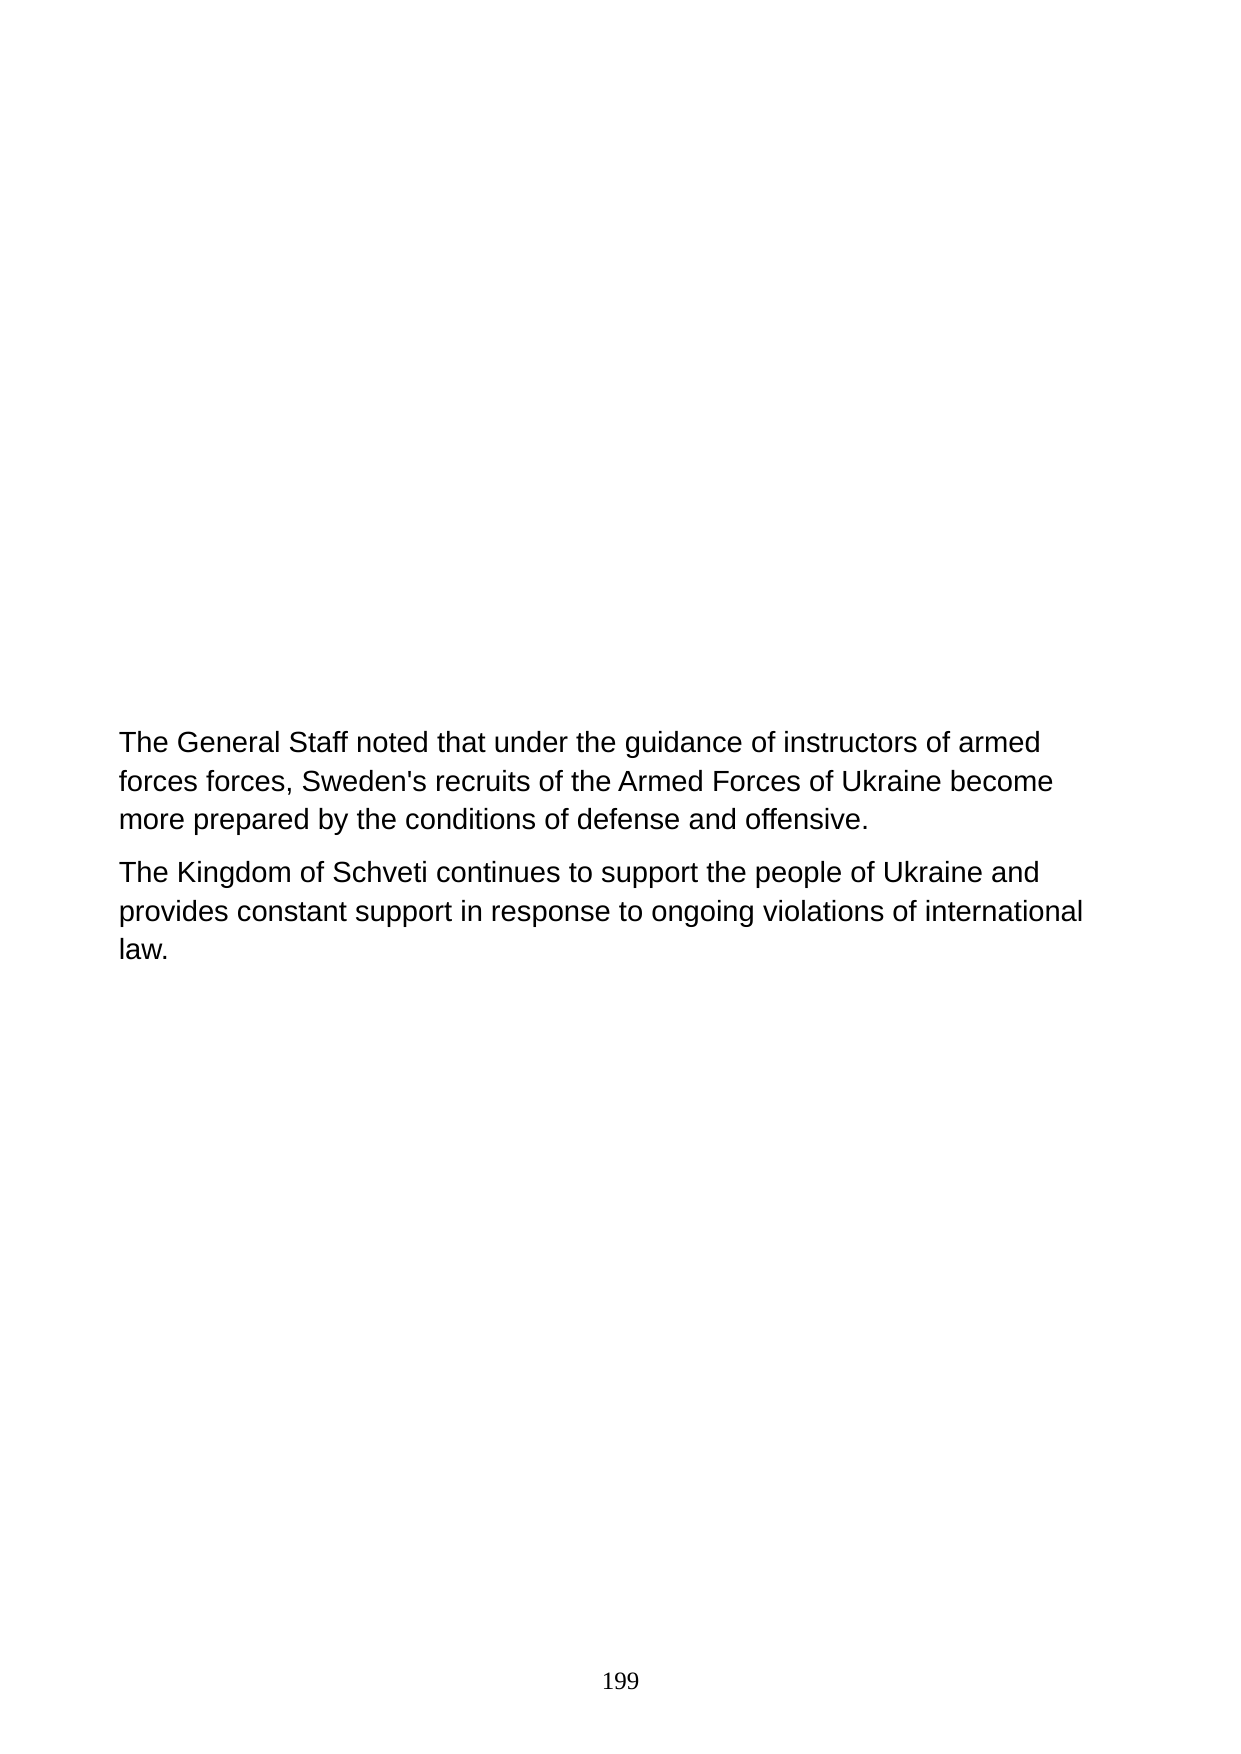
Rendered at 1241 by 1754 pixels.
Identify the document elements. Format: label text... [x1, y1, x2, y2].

text The General Staff noted that under the guidance of instructors of armed forces forces, Sweden's recruits of the Armed Forces of Ukraine become more prepared by the conditions of defense and offensive. [118, 118, 1122, 836]
text The Kingdom of Schveti continues to support the people of Ukraine and provides constant support in response to ongoing violations of international law. [118, 855, 1122, 966]
